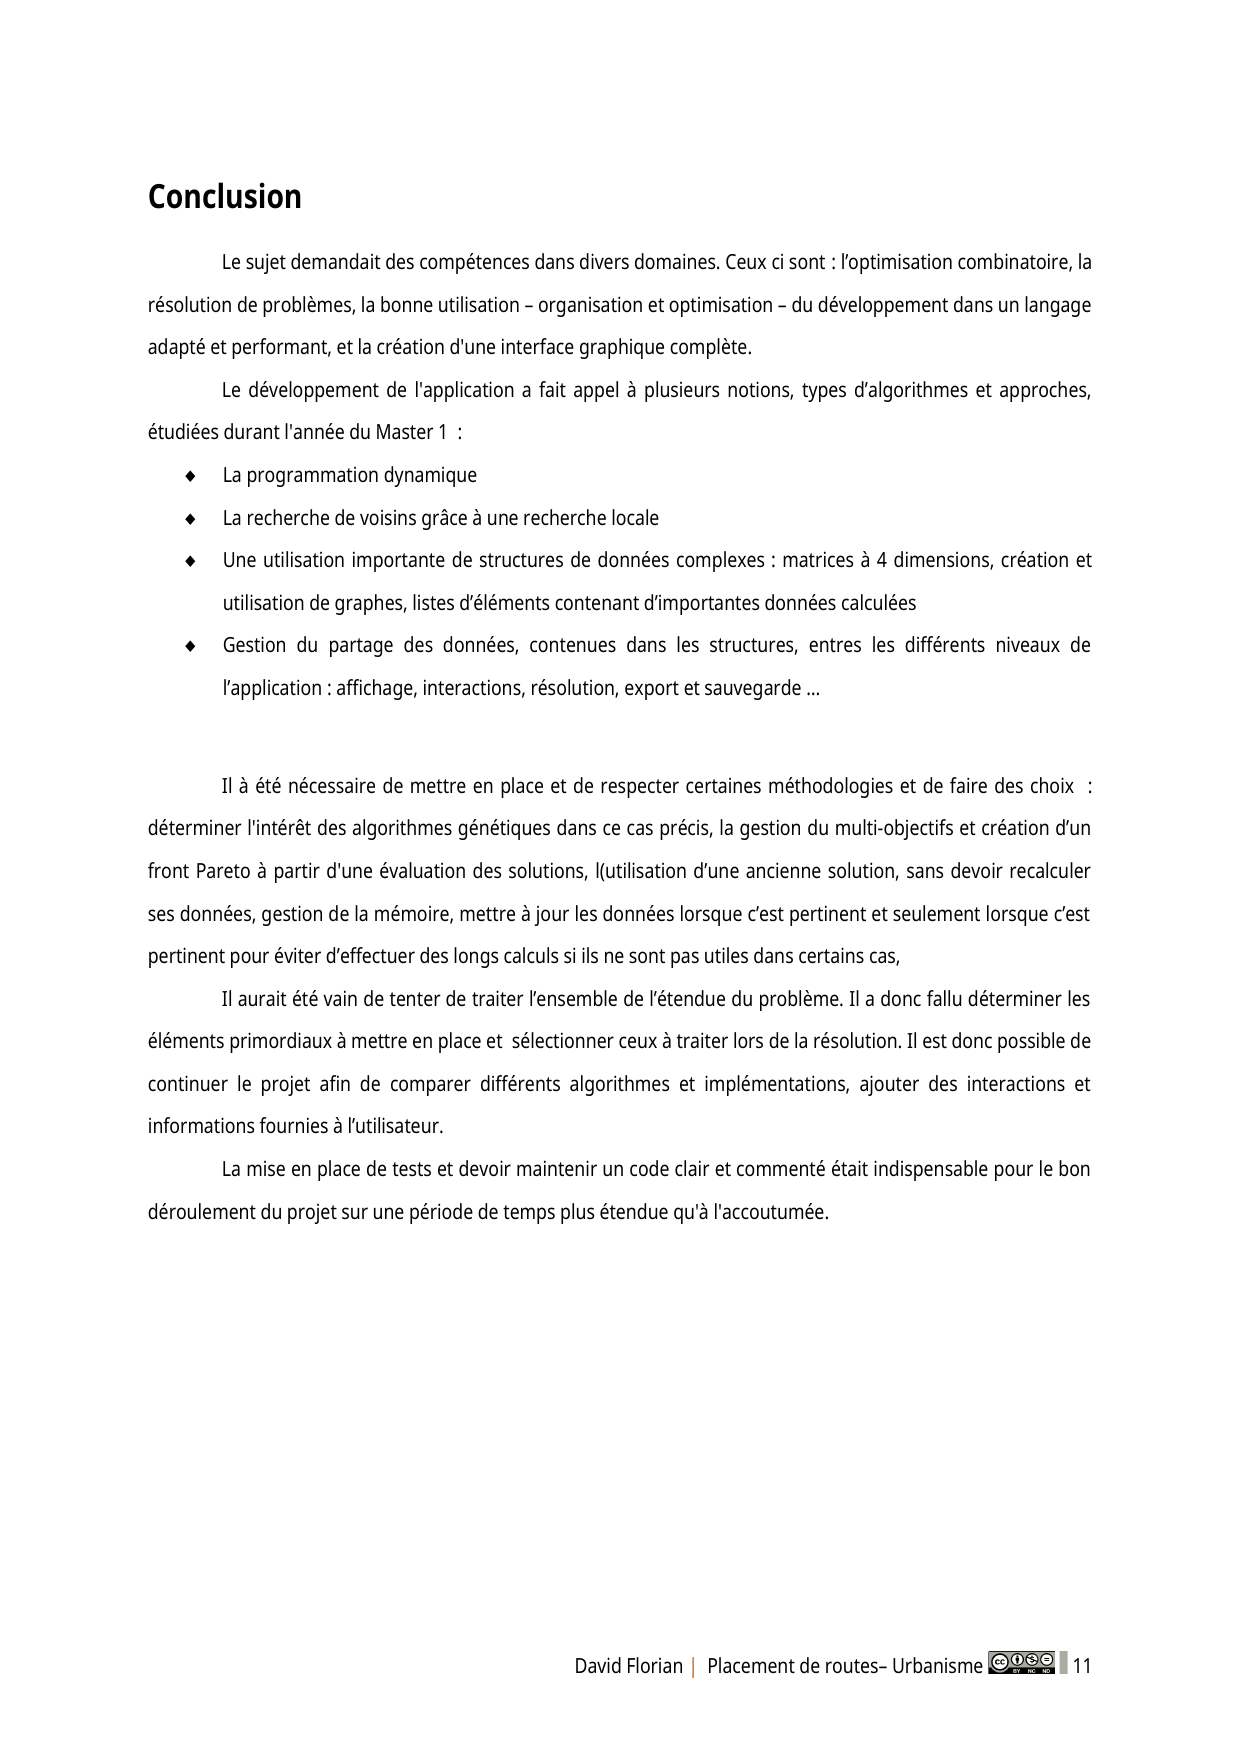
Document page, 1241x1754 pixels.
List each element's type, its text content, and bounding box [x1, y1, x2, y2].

text Le développement de l'application a fait appel à plusieurs notions, types d’algorithmes et approches, étudiées durant l'année du Master 1 : [148, 375, 1092, 446]
list La programmation dynamique [185, 460, 1092, 488]
text La mise en place de tests et devoir maintenir un code clair et commenté était indispensable pour le bon déroulement du projet sur une période de temps plus étendue qu'à l'accoutumée. [148, 1154, 1092, 1225]
text Il aurait été vain de tenter de traiter l’ensemble de l’étendue du problème. Il a donc fallu déterminer les éléments primordiaux à mettre en place et sélectionner ceux à traiter lors de la résolution. Il est donc possible de continuer le projet afin de comparer différents algorithmes et implémentations, ajouter des interactions et informations fournies à l’utilisateur. [148, 984, 1092, 1140]
list La recherche de voisins grâce à une recherche locale [185, 503, 1092, 531]
picture [1059, 1651, 1068, 1674]
subtitle Conclusion [148, 173, 1092, 218]
list Une utilisation importante de structures de données complexes : matrices à 4 dimensions, création et utilisation de graphes, listes d’éléments contenant d’importantes données calculées [185, 545, 1092, 616]
picture [988, 1651, 1055, 1674]
list Gestion du partage des données, contenues dans les structures, entres les différents niveaux de l’application : affichage, interactions, résolution, export et sauvegarde … [185, 631, 1092, 702]
text Il à été nécessaire de mettre en place et de respecter certaines méthodologies et de faire des choix : déterminer l'intérêt des algorithmes génétiques dans ce cas précis, la gestion du multi-objectifs et création d’un front Pareto à partir d'une évaluation des solutions, l(utilisation d’une ancienne solution, sans devoir recalculer ses données, gestion de la mémoire, mettre à jour les données lorsque c’est pertinent et seulement lorsque c’est pertinent pour éviter d’effectuer des longs calculs si ils ne sont pas utiles dans certains cas, [148, 771, 1092, 970]
text Le sujet demandait des compétences dans divers domaines. Ceux ci sont : l’optimisation combinatoire, la résolution de problèmes, la bonne utilisation – organisation et optimisation – du développement dans un langage adapté et performant, et la création d'une interface graphique complète. [148, 247, 1092, 361]
